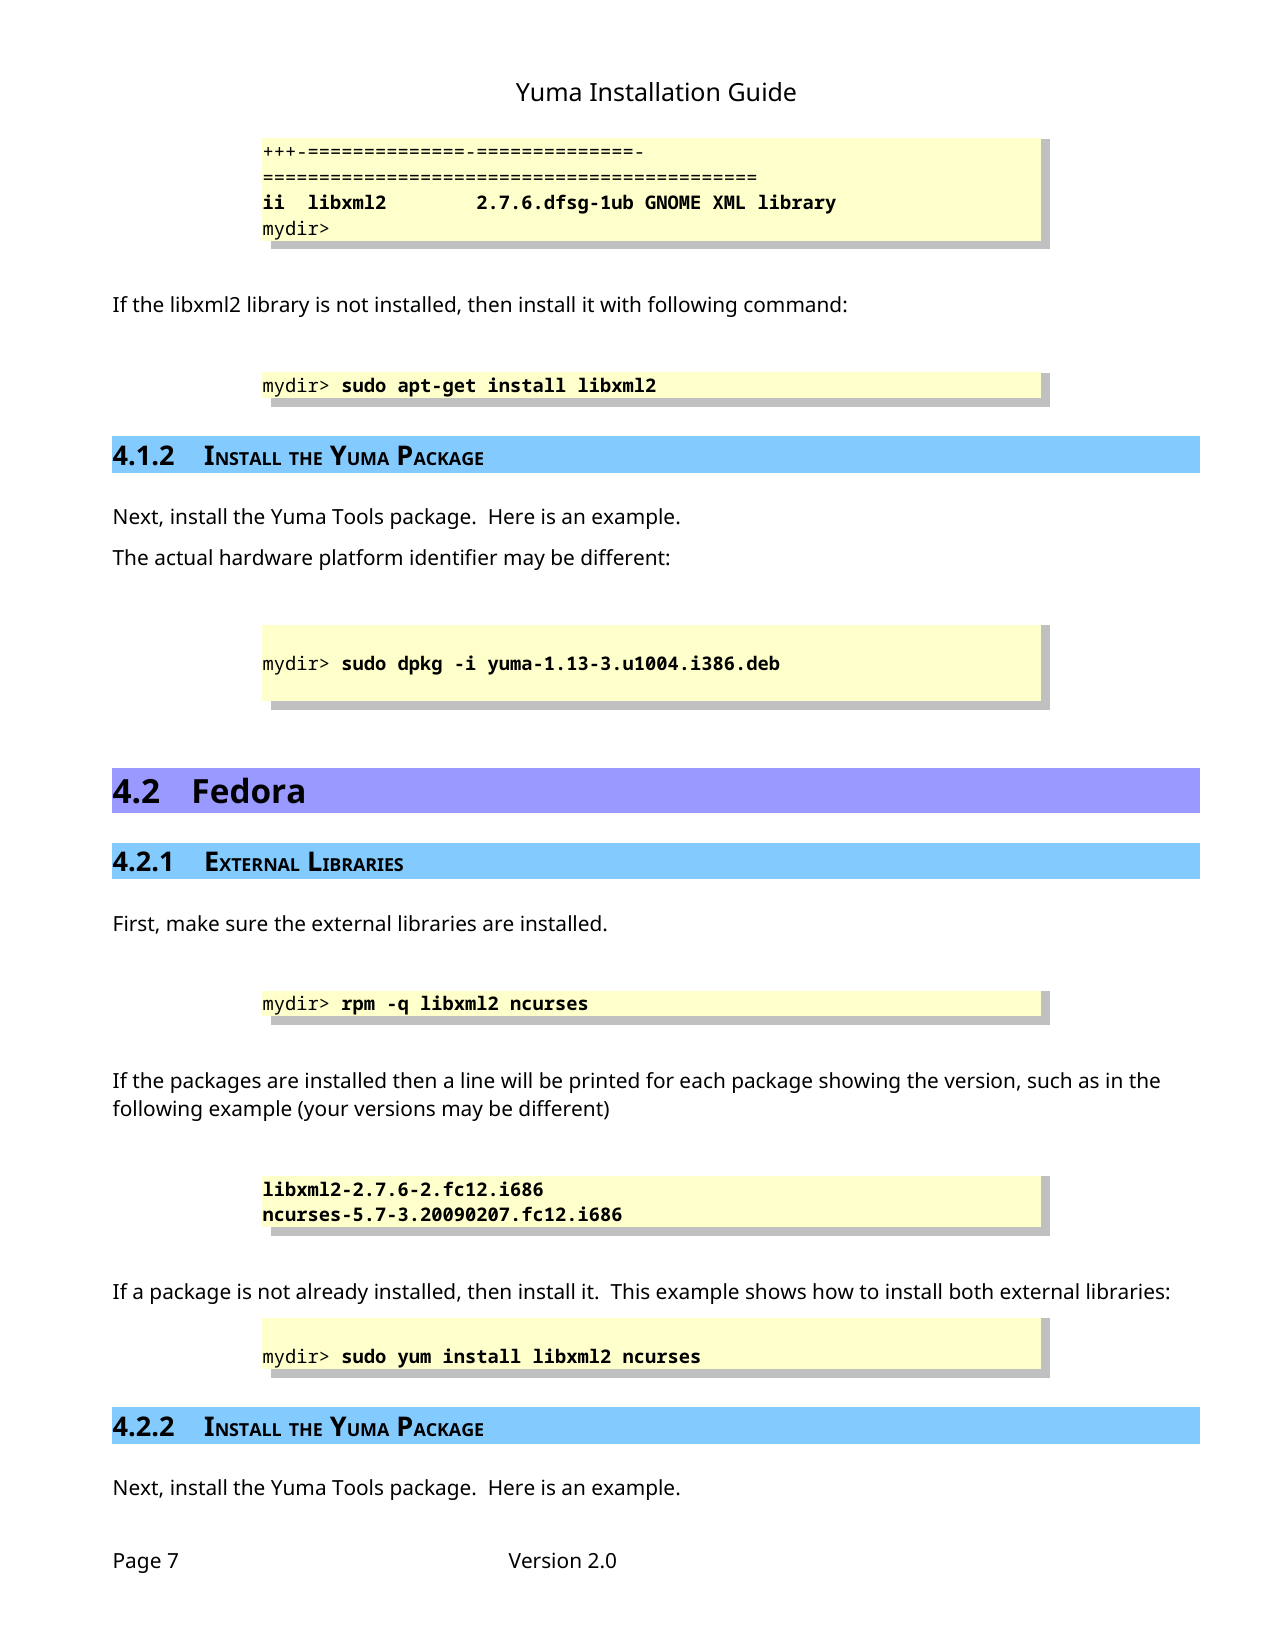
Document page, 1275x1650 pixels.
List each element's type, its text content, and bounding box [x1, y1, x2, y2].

text If the libxml2 library is not installed, then install it with following command: [112, 291, 1200, 319]
text ncurses-5.7-3.20090207.fc12.i686 [262, 1202, 1041, 1227]
text First, make sure the external libraries are installed. [112, 909, 1200, 937]
text libxml2-2.7.6-2.fc12.i686 [262, 1176, 1041, 1202]
subtitle Install the Yuma Package [112, 436, 1200, 473]
subtitle External Libraries [112, 843, 1200, 879]
subtitle Fedora [112, 768, 1200, 813]
text mydir> sudo yum install libxml2 ncurses [262, 1344, 1041, 1369]
text mydir> [262, 215, 1041, 241]
text The actual hardware platform identifier may be different: [112, 543, 1200, 571]
text +++-==============-==============-============================================ [262, 138, 1041, 189]
text mydir> rpm -q libxml2 ncurses [262, 991, 1041, 1016]
text ii libxml2 2.7.6.dfsg-1ub GNOME XML library [262, 189, 1041, 215]
text Next, install the Yuma Tools package. Here is an example. [112, 502, 1200, 531]
text If the packages are installed then a line will be printed for each package showing the version, such as in the following example (your versions may be different) [112, 1066, 1200, 1123]
text mydir> sudo dpkg -i yuma-1.13-3.u1004.i386.deb [262, 650, 1041, 676]
text mydir> sudo apt-get install libxml2 [262, 372, 1041, 398]
subtitle Install the Yuma Package [112, 1407, 1200, 1444]
text Next, install the Yuma Tools package. Here is an example. [112, 1473, 1200, 1502]
text If a package is not already installed, then install it. This example shows how to install both external libraries: [112, 1277, 1200, 1306]
